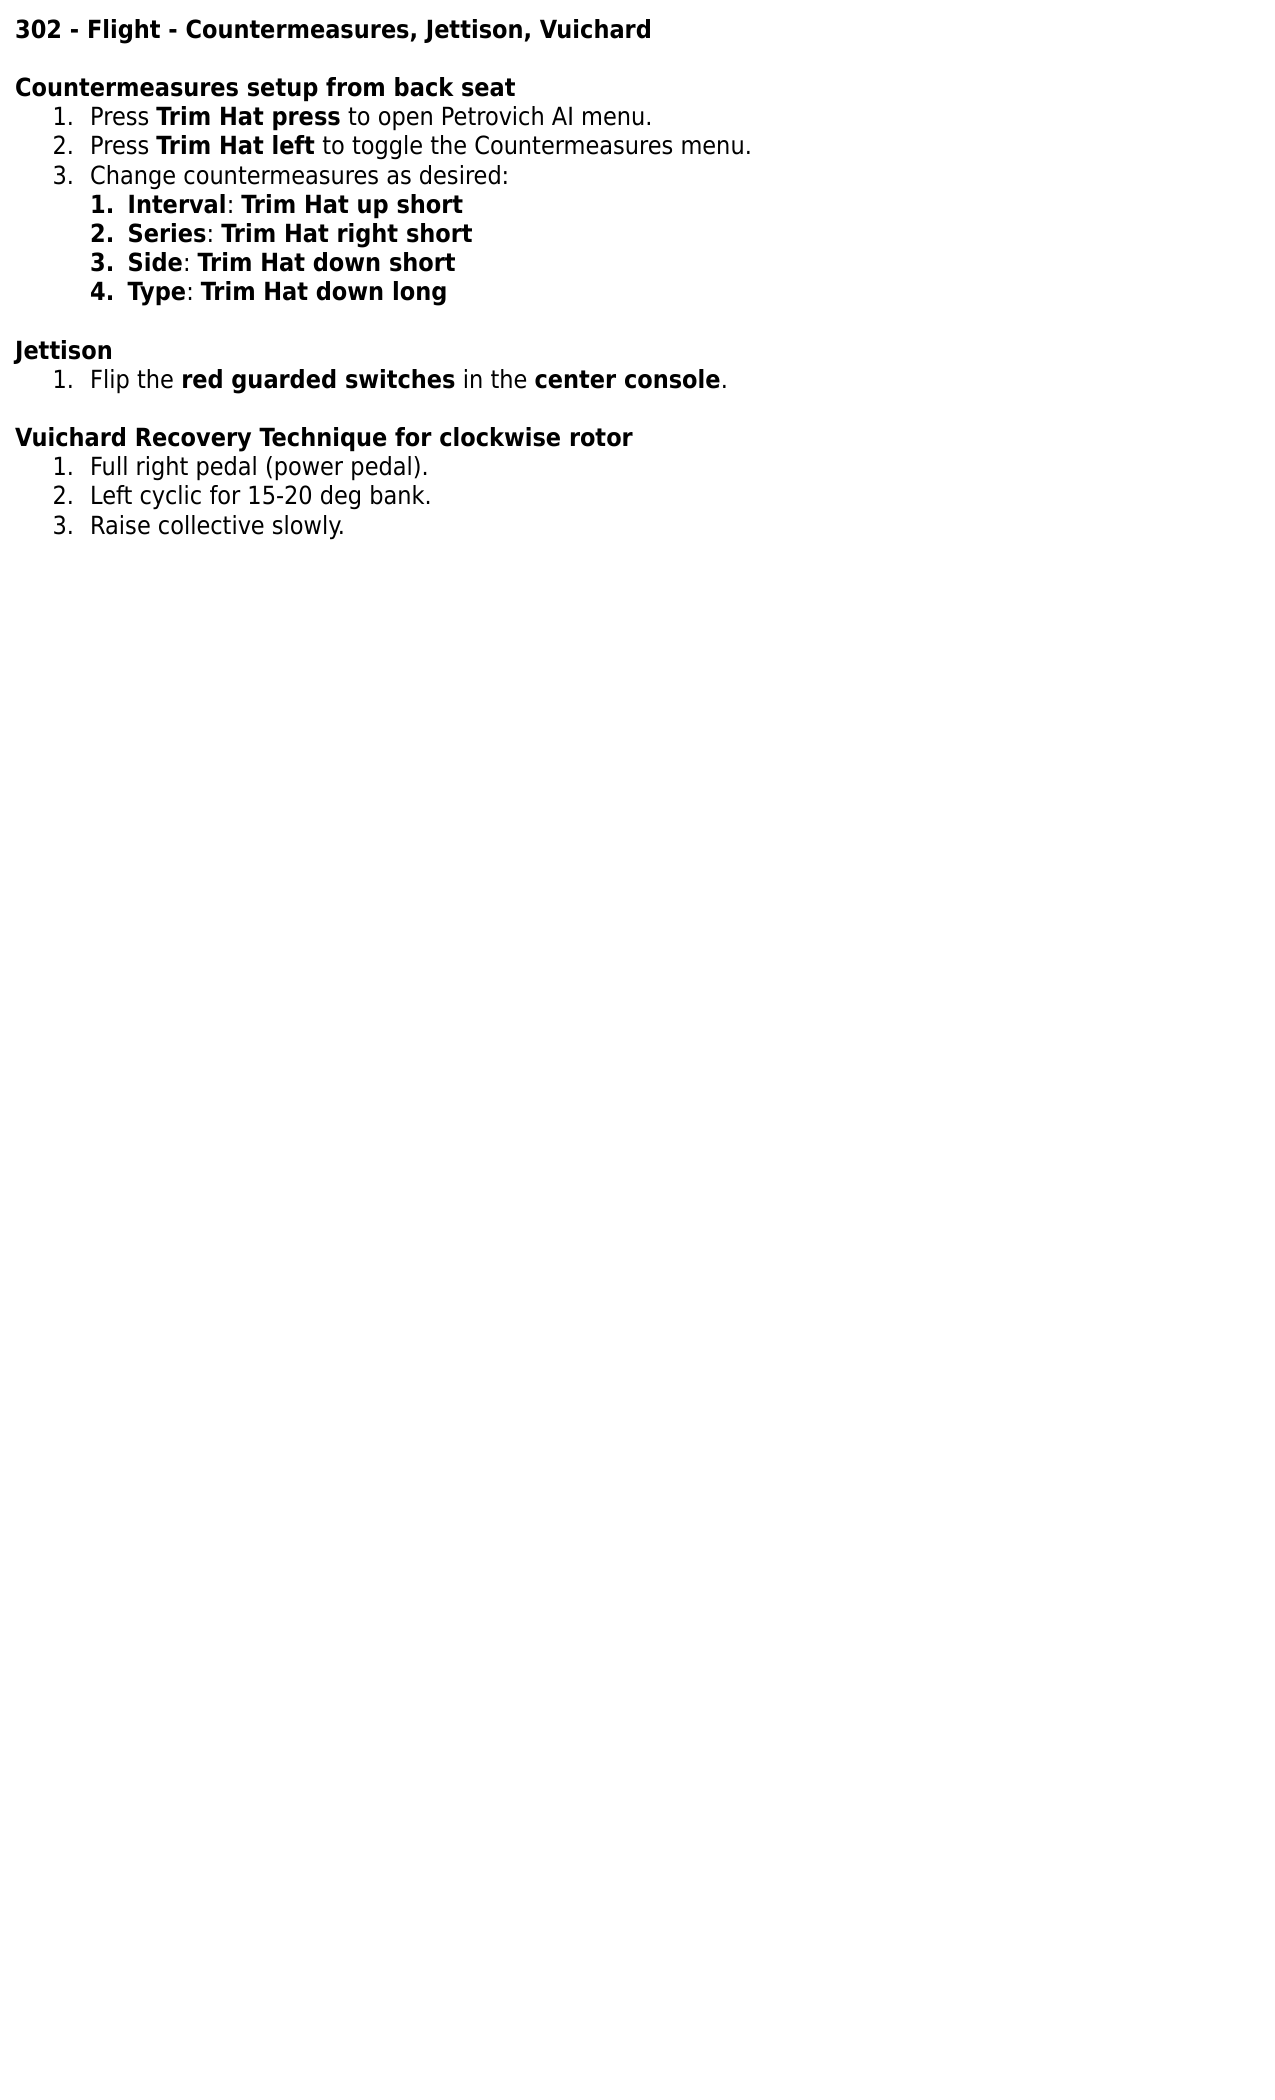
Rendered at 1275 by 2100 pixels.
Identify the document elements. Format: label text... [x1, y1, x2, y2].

list Raise collective slowly. [52, 511, 1260, 540]
list Interval: Trim Hat up short [90, 190, 1260, 219]
list Change countermeasures as desired: [52, 161, 1260, 190]
list Press Trim Hat press to open Petrovich AI menu. [52, 102, 1260, 132]
list Left cyclic for 15-20 deg bank. [52, 482, 1260, 511]
list Press Trim Hat left to toggle the Countermeasures menu. [52, 132, 1260, 161]
text Jettison [15, 336, 1260, 365]
text Vuichard Recovery Technique for clockwise rotor [15, 423, 1260, 452]
list Side: Trim Hat down short [90, 248, 1260, 277]
text 302 - Flight - Countermeasures, Jettison, Vuichard [15, 15, 1260, 44]
list Flip the red guarded switches in the center console. [52, 365, 1260, 394]
list Type: Trim Hat down long [90, 277, 1260, 307]
text Countermeasures setup from back seat [15, 73, 1260, 102]
list Series: Trim Hat right short [90, 219, 1260, 248]
list Full right pedal (power pedal). [52, 452, 1260, 482]
